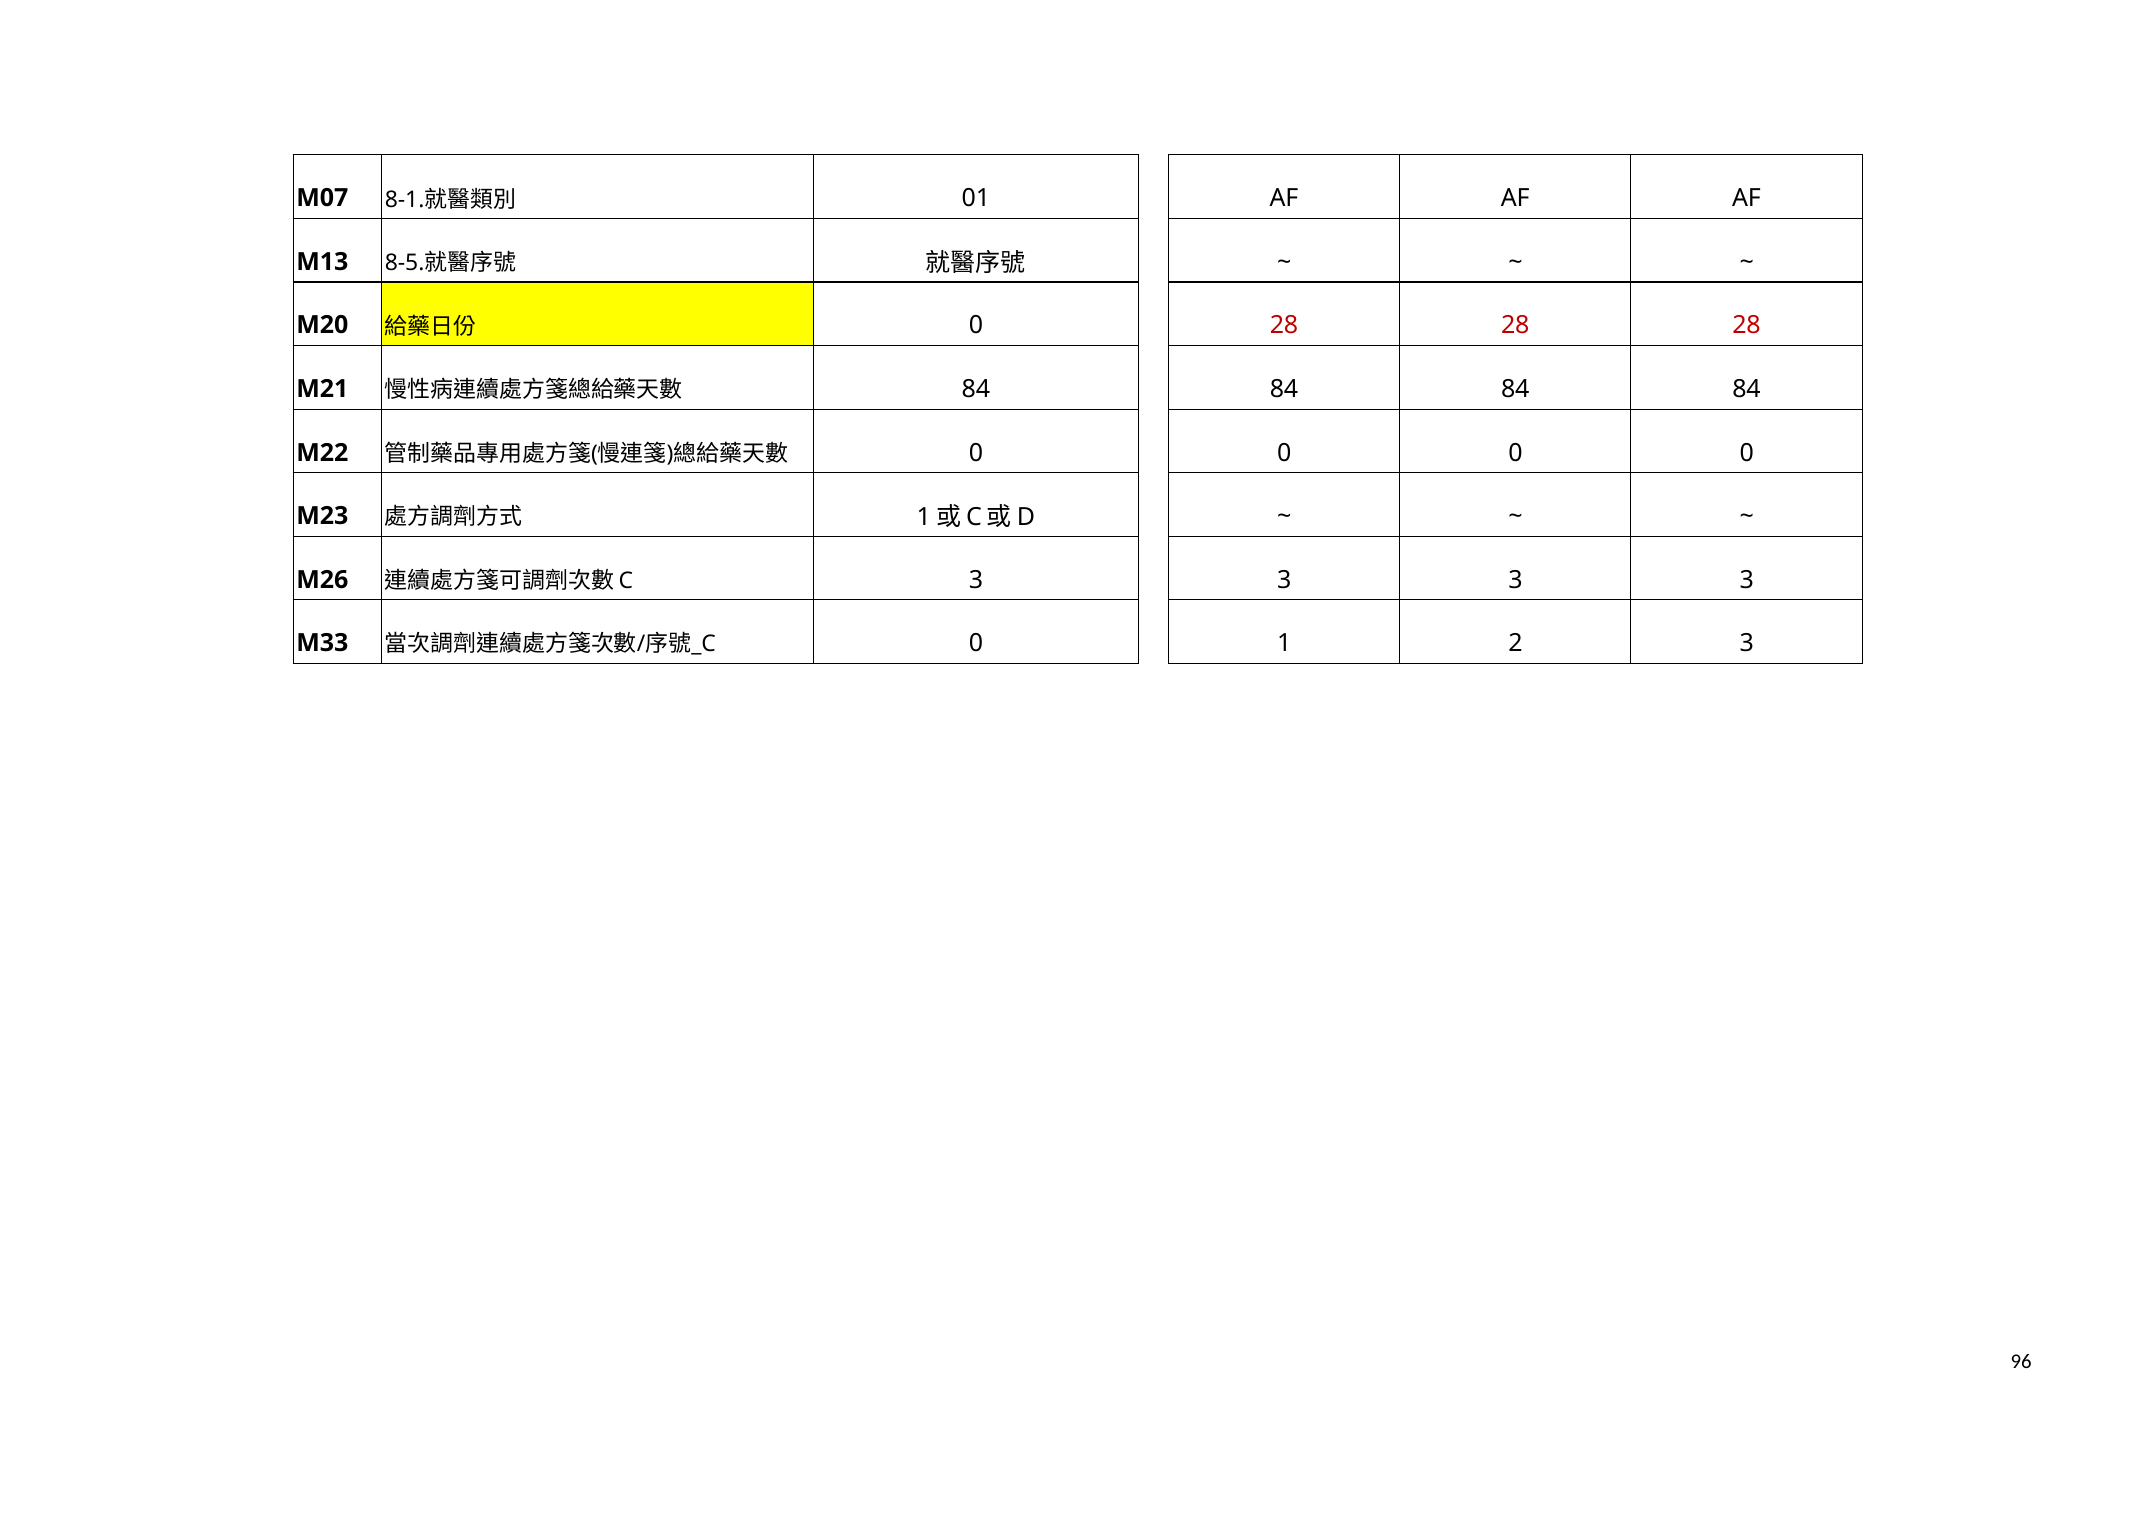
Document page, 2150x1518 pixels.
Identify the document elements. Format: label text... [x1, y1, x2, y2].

table_cell AF [1169, 155, 1399, 218]
table_cell 給藥日份 [382, 283, 813, 345]
table_cell 28 [1169, 283, 1399, 345]
table_cell 84 [1631, 346, 1862, 408]
table_cell 3 [1400, 537, 1630, 599]
table_cell 84 [1169, 346, 1399, 408]
table_cell AF [1400, 155, 1630, 218]
table_cell M22 [294, 410, 381, 472]
table_cell 3 [1631, 600, 1862, 663]
table_cell [1139, 154, 1168, 218]
table_cell 0 [1169, 410, 1399, 472]
table_cell ~ [1400, 473, 1630, 536]
table_cell ~ [1169, 473, 1399, 536]
table_cell M13 [294, 219, 381, 281]
table_cell AF [1631, 155, 1862, 218]
table_cell 處方調劑方式 [382, 473, 813, 536]
table_cell 3 [1169, 537, 1399, 599]
table_cell [1139, 281, 1168, 345]
table_cell 8-1.就醫類別 [382, 155, 813, 218]
table_cell 01 [814, 155, 1138, 218]
table_cell [1139, 409, 1168, 472]
table_cell [1139, 472, 1168, 536]
table_cell 28 [1400, 283, 1630, 345]
table_cell 0 [814, 283, 1138, 345]
table_cell M33 [294, 600, 381, 663]
table_cell [1139, 345, 1168, 408]
table_cell 84 [1400, 346, 1630, 408]
table_cell 管制藥品專用處方箋(慢連箋)總給藥天數 [382, 410, 813, 472]
table_cell 0 [1400, 410, 1630, 472]
table_cell M07 [294, 155, 381, 218]
table_cell M23 [294, 473, 381, 536]
table_cell 0 [1631, 410, 1862, 472]
table_cell ~ [1631, 473, 1862, 536]
table_cell [1139, 536, 1168, 599]
table_cell 0 [814, 600, 1138, 663]
table_cell 2 [1400, 600, 1630, 663]
table_cell 3 [1631, 537, 1862, 599]
table_cell 1 [1169, 600, 1399, 663]
table_cell ~ [1400, 219, 1630, 281]
table_cell 28 [1631, 283, 1862, 345]
table_cell [1139, 218, 1168, 281]
table_cell 當次調劑連續處方箋次數/序號_C [382, 600, 813, 663]
table_cell 8-5.就醫序號 [382, 219, 813, 281]
table_cell 84 [814, 346, 1138, 408]
table_cell M26 [294, 537, 381, 599]
table_cell 0 [814, 410, 1138, 472]
table_cell 連續處方箋可調劑次數C [382, 537, 813, 599]
table_cell ~ [1169, 219, 1399, 281]
table_cell M21 [294, 346, 381, 408]
table_cell ~ [1631, 219, 1862, 281]
table_cell 慢性病連續處方箋總給藥天數 [382, 346, 813, 408]
table_cell M20 [294, 283, 381, 345]
table_cell 1或C或D [814, 473, 1138, 536]
table_cell [1139, 599, 1168, 663]
table_cell 就醫序號 [814, 219, 1138, 281]
table_cell 3 [814, 537, 1138, 599]
